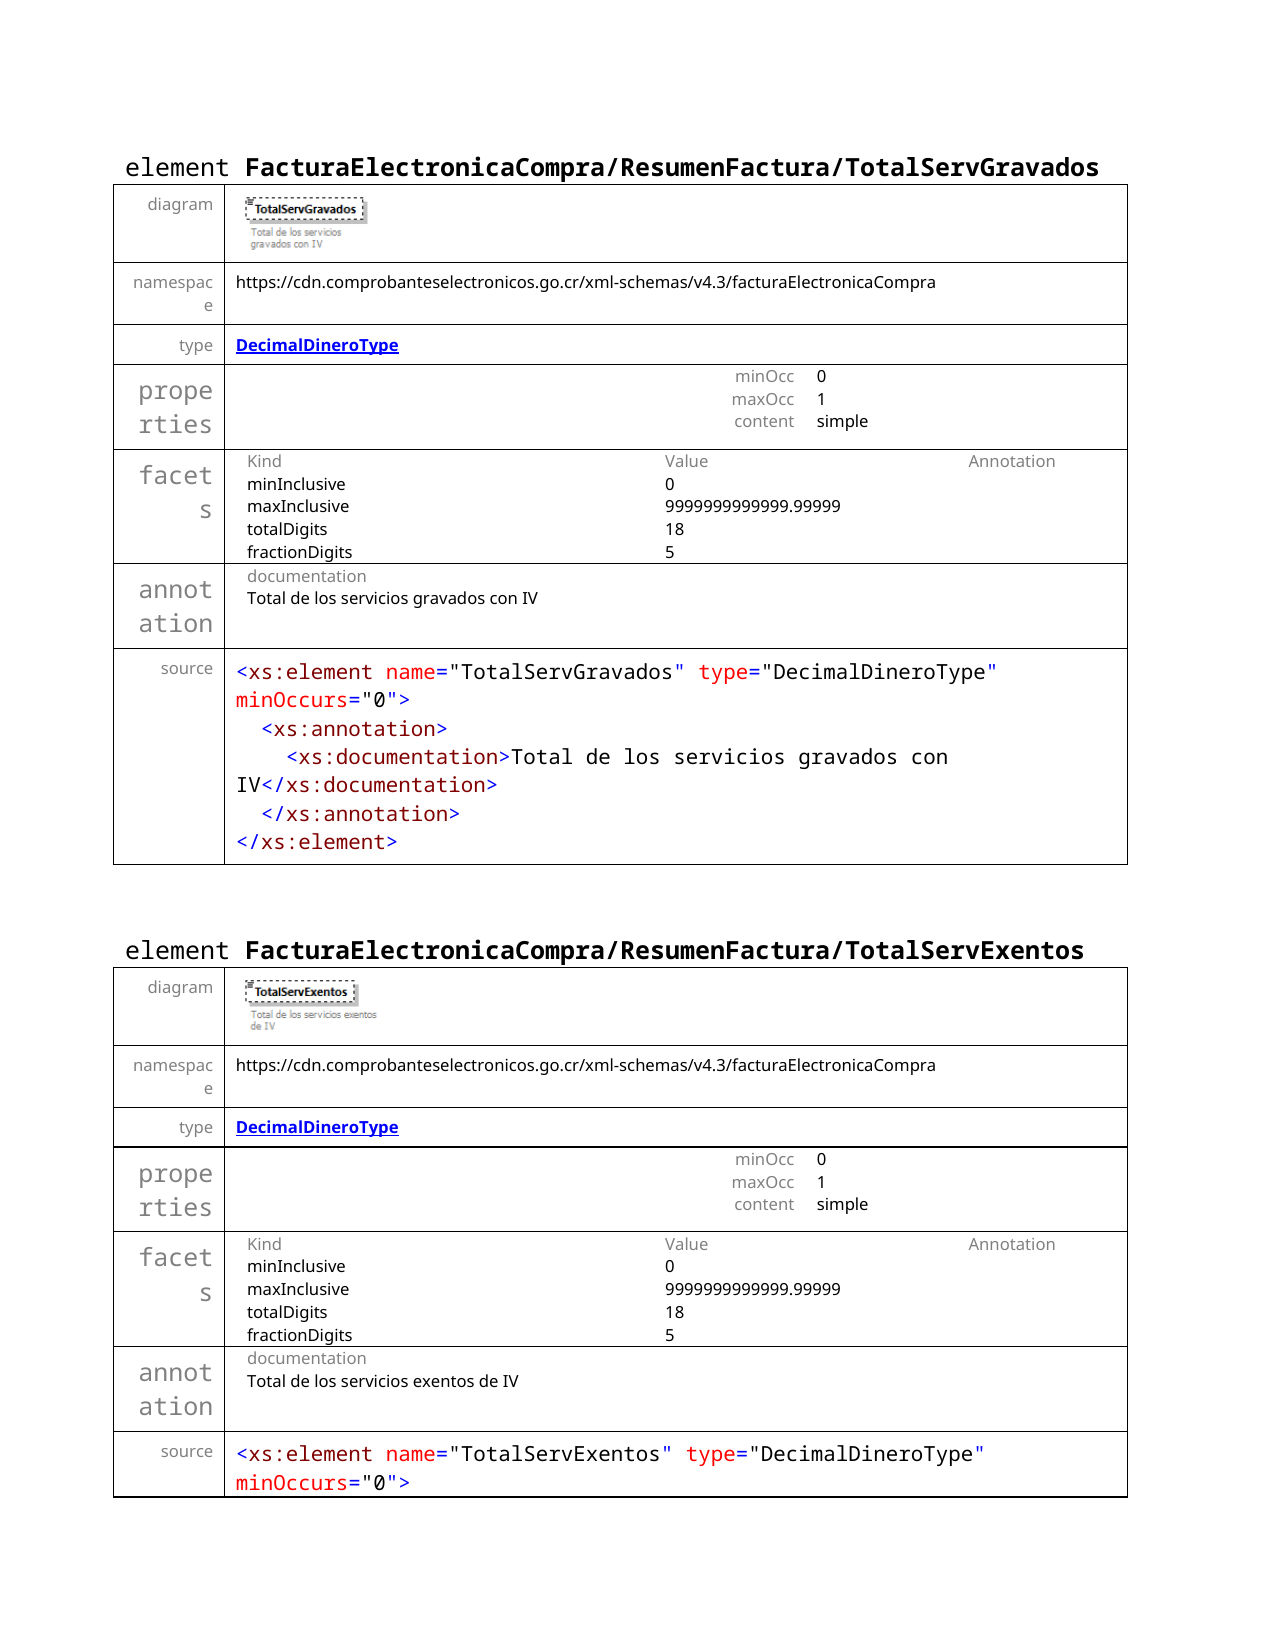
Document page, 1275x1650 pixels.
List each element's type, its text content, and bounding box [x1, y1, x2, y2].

table_cell 9999999999999.99999 [654, 1278, 957, 1300]
table_cell totalDigits [236, 518, 654, 540]
table_header diagram [114, 185, 224, 262]
table_cell minInclusive [236, 1255, 654, 1278]
table_header 0 [805, 1148, 1127, 1170]
table_cell https://cdn.comprobanteselectronicos.go.cr/xml-schemas/v4.3/facturaElectronicaCompra [225, 263, 1127, 324]
table_cell 0 [654, 472, 957, 495]
table_header Value [654, 1232, 957, 1255]
table_cell maxOcc [236, 388, 805, 410]
table_cell <xs:element name="TotalServGravados" type="DecimalDineroType" minOccurs="0"> <xs:annotation> <xs:documentation>Total de los servicios gravados con IV</xs:documentation> </xs:annotation> </xs:element> [225, 649, 1127, 864]
table_cell [225, 1148, 1127, 1231]
table_cell 5 [654, 1323, 957, 1346]
table_cell 1 [805, 1170, 1127, 1193]
table_cell [225, 450, 236, 563]
table_cell totalDigits [236, 1300, 654, 1323]
table_header documentation [236, 564, 1127, 587]
table_cell source [114, 1432, 224, 1496]
table_header diagram [114, 968, 224, 1045]
table_cell [957, 495, 1127, 518]
table_cell facets [114, 1232, 224, 1346]
table_header Annotation [957, 1232, 1127, 1255]
table_cell source [114, 649, 224, 864]
table_cell https://cdn.comprobanteselectronicos.go.cr/xml-schemas/v4.3/facturaElectronicaCompra [225, 1046, 1127, 1107]
table_cell [225, 1347, 1127, 1431]
picture [235, 193, 378, 255]
table_cell Total de los servicios exentos de IV [236, 1370, 1127, 1392]
table_cell namespace [114, 1046, 224, 1107]
table_header Value [654, 450, 957, 472]
table_cell maxInclusive [236, 495, 654, 518]
table_cell Total de los servicios gravados con IV [236, 587, 1127, 609]
table_cell fractionDigits [236, 1323, 654, 1346]
table_cell type [114, 1108, 224, 1146]
table_cell [957, 540, 1127, 563]
table_cell content [236, 1193, 805, 1216]
table_cell [957, 1278, 1127, 1300]
table_cell <xs:element name="TotalServExentos" type="DecimalDineroType" minOccurs="0"> [225, 1432, 1127, 1496]
text element FacturaElectronicaCompra/ResumenFactura/TotalServGravados [125, 150, 1150, 184]
table_cell namespace [114, 263, 224, 324]
table_cell properties [114, 1148, 224, 1231]
table_cell fractionDigits [236, 540, 654, 563]
table_cell simple [805, 1193, 1127, 1216]
table_header minOcc [236, 1148, 805, 1170]
table_cell 18 [654, 1300, 957, 1323]
table_cell maxOcc [236, 1170, 805, 1193]
table_header documentation [236, 1347, 1127, 1370]
table_cell [957, 1300, 1127, 1323]
table_cell type [114, 325, 224, 364]
table_cell [225, 564, 1127, 648]
table_cell 9999999999999.99999 [654, 495, 957, 518]
table_cell simple [805, 410, 1127, 433]
table_cell annotation [114, 564, 224, 648]
table_header Kind [236, 450, 654, 472]
table_cell facets [114, 450, 224, 563]
table_cell [957, 518, 1127, 540]
table_cell [957, 1323, 1127, 1346]
table_cell DecimalDineroType [225, 325, 1127, 364]
table_cell 5 [654, 540, 957, 563]
table_header [225, 968, 1127, 1045]
table_cell [225, 1232, 236, 1346]
table_cell [957, 472, 1127, 495]
table_header 0 [805, 365, 1127, 387]
table_cell maxInclusive [236, 1278, 654, 1300]
table_cell 0 [654, 1255, 957, 1278]
table_cell properties [114, 365, 224, 448]
table_header [225, 185, 1127, 262]
table_cell 1 [805, 388, 1127, 410]
table_cell annotation [114, 1347, 224, 1431]
table_cell content [236, 410, 805, 433]
table_cell DecimalDineroType [225, 1108, 1127, 1146]
table_cell [957, 1255, 1127, 1278]
picture [235, 975, 387, 1037]
table_header Annotation [957, 450, 1127, 472]
table_cell minInclusive [236, 472, 654, 495]
table_header minOcc [236, 365, 805, 387]
table_cell [225, 365, 1127, 448]
text element FacturaElectronicaCompra/ResumenFactura/TotalServExentos [125, 933, 1150, 967]
table_header Kind [236, 1232, 654, 1255]
table_cell 18 [654, 518, 957, 540]
